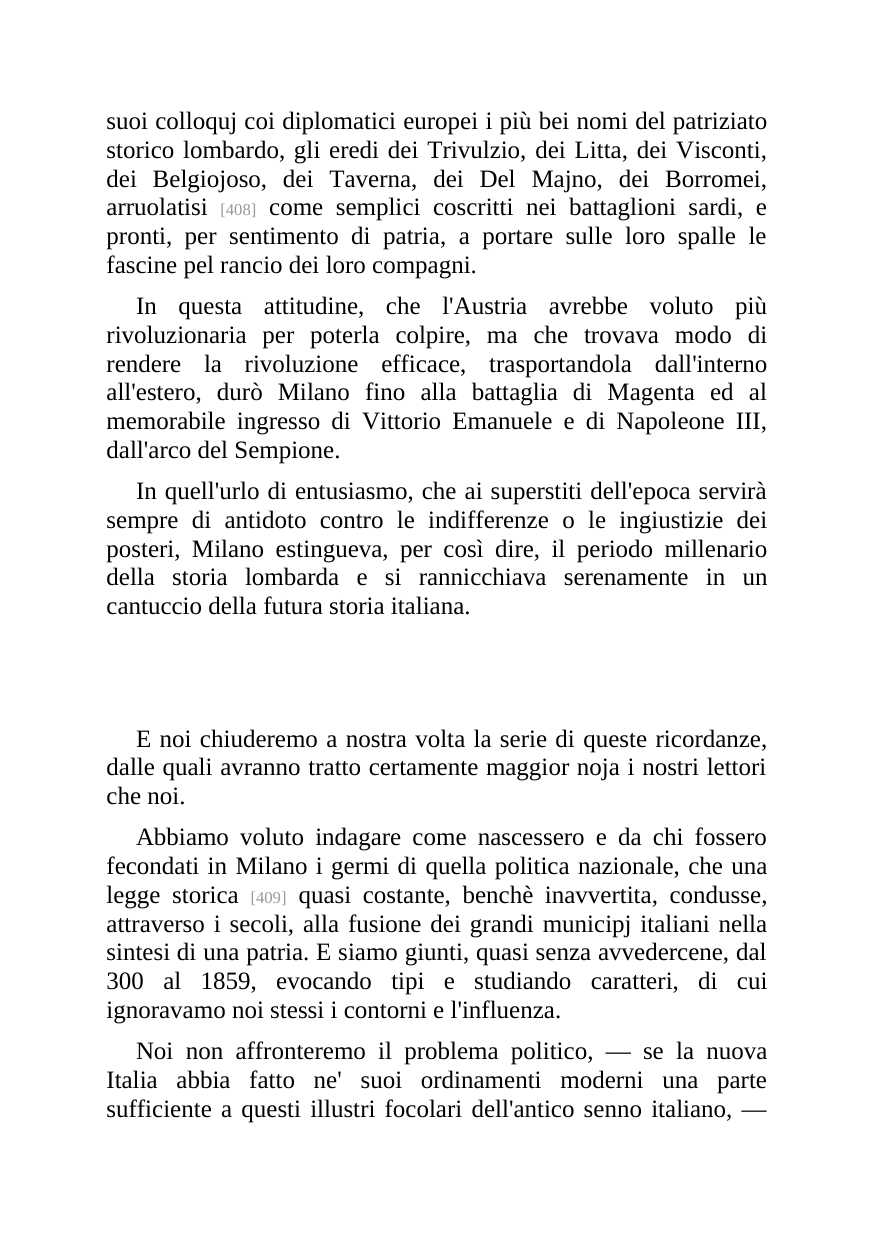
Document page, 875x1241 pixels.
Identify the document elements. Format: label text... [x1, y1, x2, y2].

text In quell'urlo di entusiasmo, che ai superstiti dell'epoca servirà sempre di antidoto contro le indifferenze o le ingiustizie dei posteri, Milano estingueva, per così dire, il periodo millenario della storia lombarda e si rannicchiava serenamente in un cantuccio della futura storia italiana. [106, 476, 768, 620]
text suoi colloquj coi diplomatici europei i più bei nomi del patriziato storico lombardo, gli eredi dei Trivulzio, dei Litta, dei Visconti, dei Belgiojoso, dei Taverna, dei Del Majno, dei Borromei, arruolatisi [408] come semplici coscritti nei battaglioni sardi, e pronti, per sentimento di patria, a portare sulle loro spalle le fascine pel rancio dei loro compagni. [106, 106, 768, 279]
text E noi chiuderemo a nostra volta la serie di queste ricordanze, dalle quali avranno tratto certamente maggior noja i nostri lettori che noi. [106, 724, 768, 810]
text Abbiamo voluto indagare come nascessero e da chi fossero fecondati in Milano i germi di quella politica nazionale, che una legge storica [409] quasi costante, benchè inavvertita, condusse, attraverso i secoli, alla fusione dei grandi municipj italiani nella sintesi di una patria. E siamo giunti, quasi senza avvedercene, dal 300 al 1859, evocando tipi e studiando caratteri, di cui ignoravamo noi stessi i contorni e l'influenza. [106, 822, 768, 1024]
text Noi non affronteremo il problema politico, — se la nuova Italia abbia fatto ne' suoi ordinamenti moderni una parte sufficiente a questi illustri focolari dell'antico senno italiano, — [106, 1036, 768, 1122]
text In questa attitudine, che l'Austria avrebbe voluto più rivoluzionaria per poterla colpire, ma che trovava modo di rendere la rivoluzione efficace, trasportandola dall'interno all'estero, durò Milano fino alla battaglia di Magenta ed al memorabile ingresso di Vittorio Emanuele e di Napoleone III, dall'arco del Sempione. [106, 291, 768, 464]
